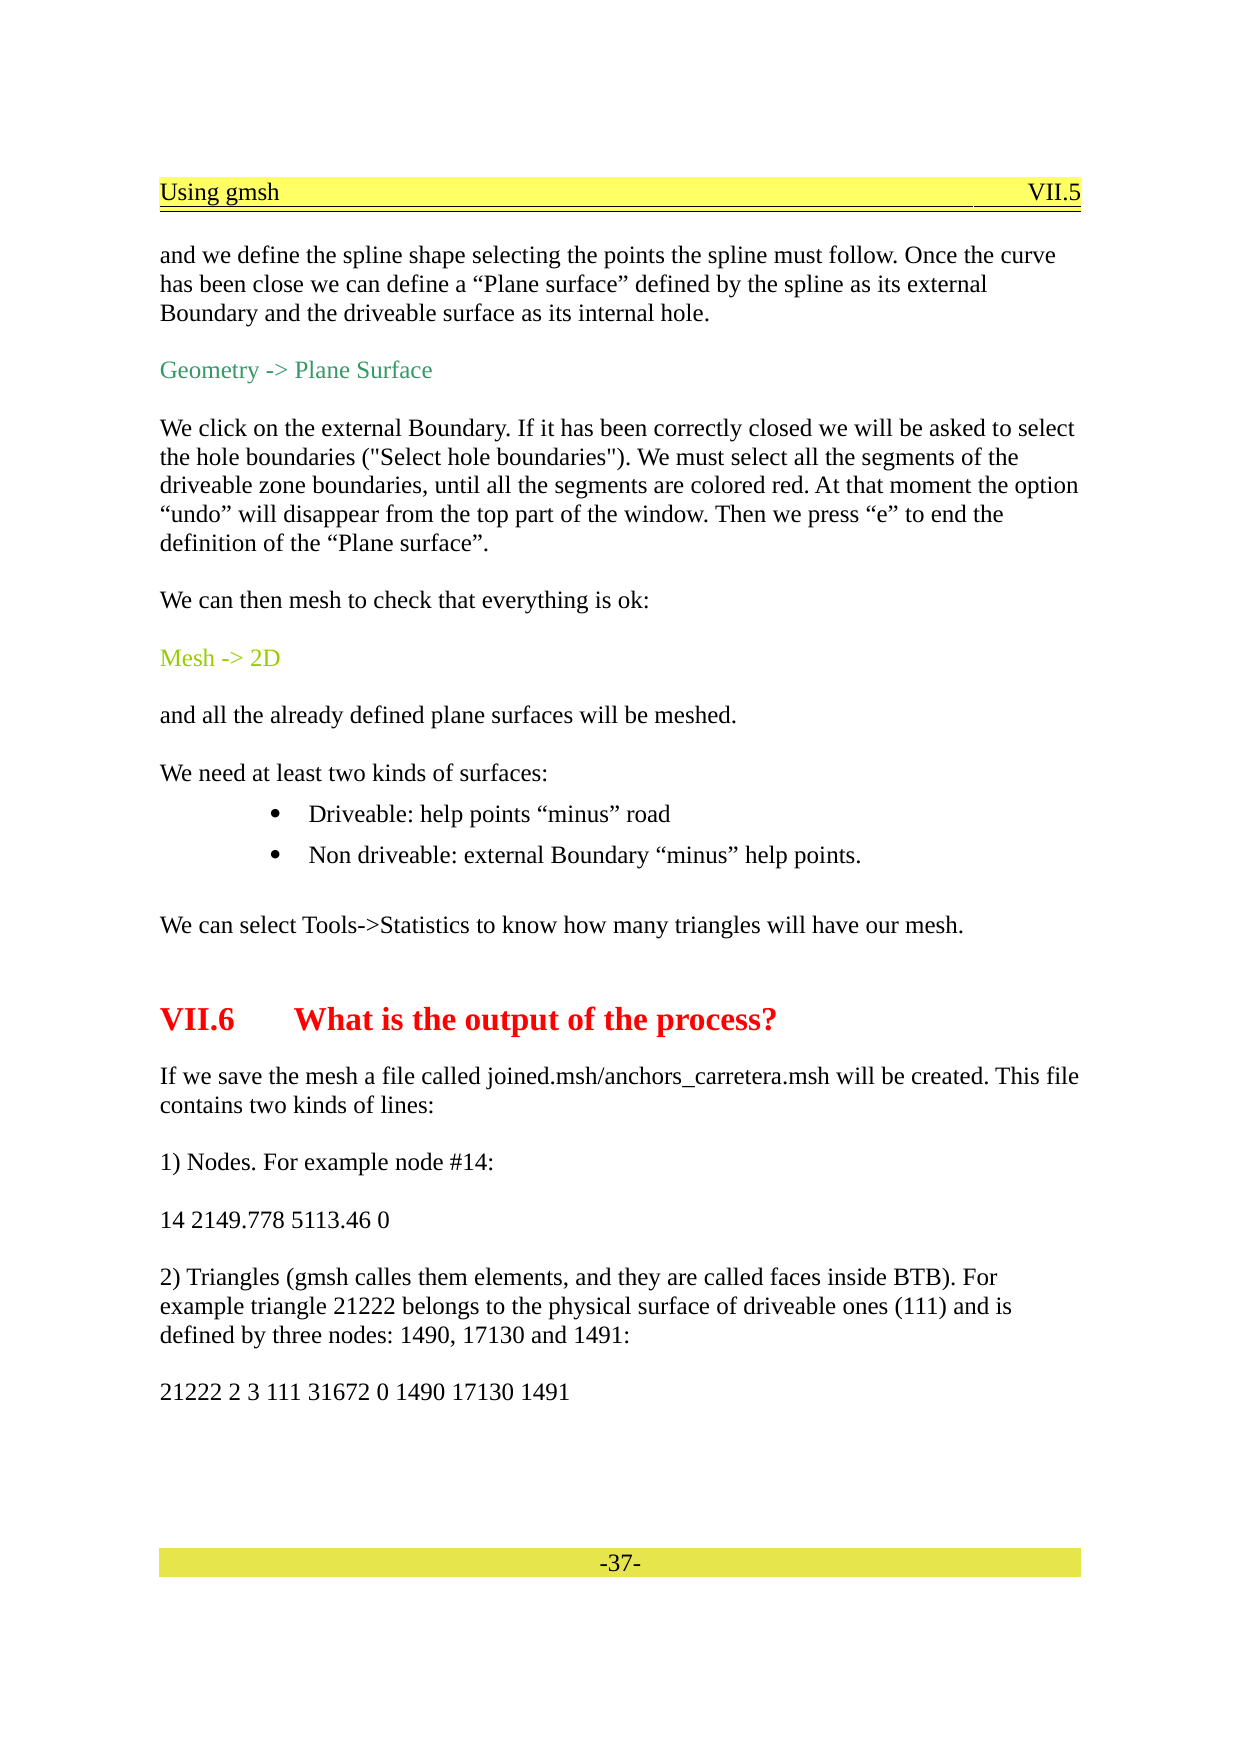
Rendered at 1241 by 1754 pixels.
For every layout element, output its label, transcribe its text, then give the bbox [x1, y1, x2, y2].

subtitle What is the output of the process? [159, 999, 1081, 1037]
text We can select Tools->Statistics to know how many triangles will have our mesh. [159, 882, 1081, 939]
text and we define the spline shape selecting the points the spline must follow. Once the curve has been close we can define a “Plane surface” defined by the spline as its external Boundary and the driveable surface as its internal hole. Geometry -> Plane Surface We click on the external Boundary. If it has been correctly closed we will be asked to select the hole boundaries ("Select hole boundaries"). We must select all the segments of the driveable zone boundaries, until all the segments are colored red. At that moment the option “undo” will disappear from the top part of the window. Then we press “e” to end the definition of the “Plane surface”. We can then mesh to check that everything is ok: Mesh -> 2D and all the already defined plane surfaces will be meshed. We need at least two kinds of surfaces: [159, 240, 1081, 787]
text If we save the mesh a file called joined.msh/anchors_carretera.msh will be created. This file contains two kinds of lines: 1) Nodes. For example node #14: 14 2149.778 5113.46 0 2) Triangles (gmsh calles them elements, and they are called faces inside BTB). For example triangle 21222 belongs to the physical surface of driveable ones (111) and is defined by three nodes: 1490, 17130 and 1491: 21222 2 3 111 31672 0 1490 17130 1491 [159, 1061, 1081, 1406]
list Non driveable: external Boundary “minus” help points. [271, 840, 1081, 869]
list Driveable: help points “minus” road [271, 799, 1081, 828]
